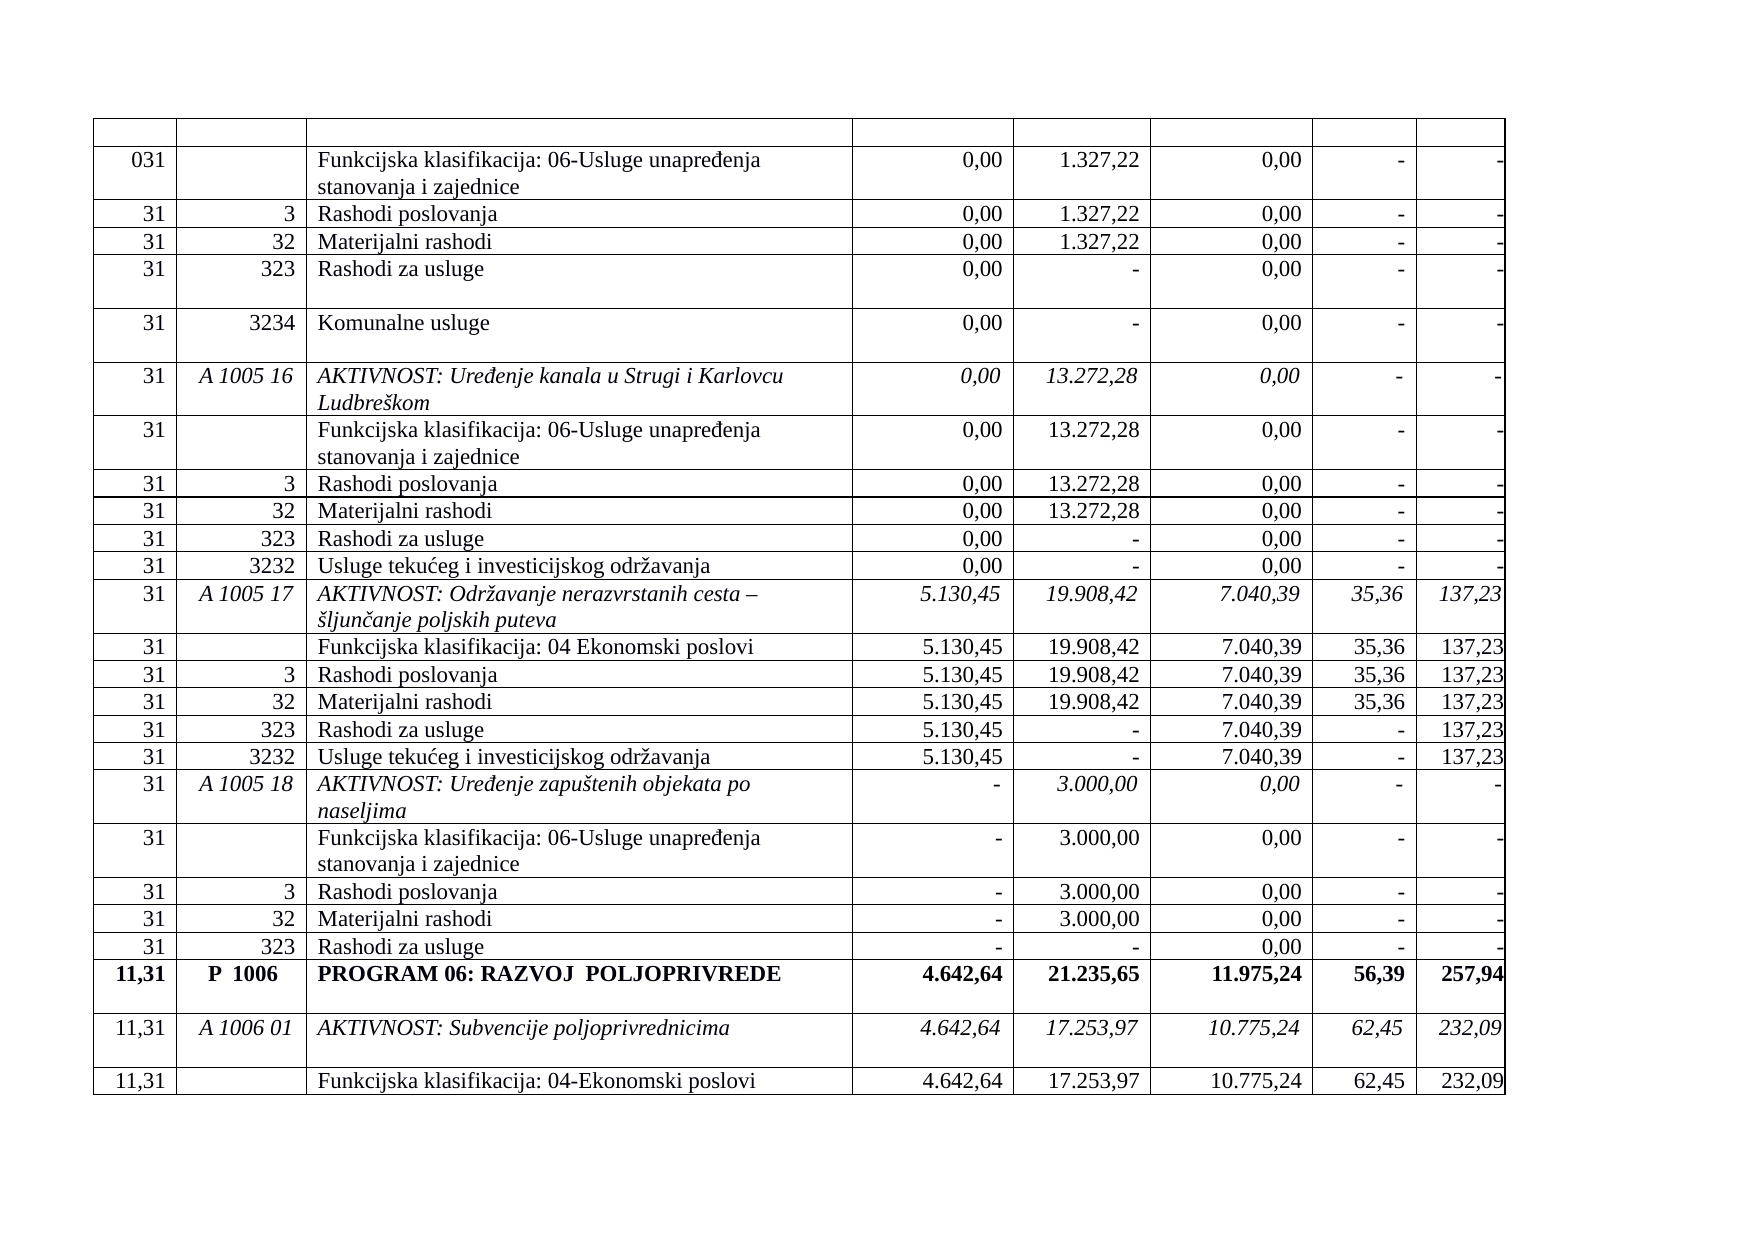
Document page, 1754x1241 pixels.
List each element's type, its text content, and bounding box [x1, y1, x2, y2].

table_cell 0,00 [853, 228, 1013, 254]
table_cell 35,36 [1313, 634, 1416, 660]
table_cell 13.272,28 [1014, 416, 1150, 469]
table_cell - [853, 905, 1013, 932]
table_cell Funkcijska klasifikacija: 06-Usluge unapređenja stanovanja i zajednice [307, 147, 852, 199]
table_cell - [1313, 878, 1416, 904]
table_cell - [1417, 363, 1504, 415]
table_cell 21.235,65 [1014, 960, 1150, 1013]
table_cell Funkcijska klasifikacija: 04 Ekonomski poslovi [307, 634, 852, 660]
table_cell - [1313, 905, 1416, 932]
table_cell 32 [177, 228, 306, 254]
table_cell 1.327,22 [1014, 200, 1150, 227]
table_cell - [1014, 743, 1150, 769]
table_cell - [1313, 416, 1416, 469]
table_cell AKTIVNOST: Održavanje nerazvrstanih cesta – šljunčanje poljskih puteva [307, 580, 852, 632]
table_cell Materijalni rashodi [307, 688, 852, 714]
table_cell 31 [94, 878, 176, 904]
table_cell 31 [94, 363, 176, 415]
table_cell Materijalni rashodi [307, 905, 852, 932]
table_cell 0,00 [853, 416, 1013, 469]
table_cell - [1417, 824, 1504, 877]
table_cell 5.130,45 [853, 634, 1013, 660]
table_cell 13.272,28 [1014, 363, 1150, 415]
table_cell 0,00 [853, 200, 1013, 227]
table_cell 323 [177, 255, 306, 308]
table_cell - [1313, 498, 1416, 524]
table_cell 19.908,42 [1014, 634, 1150, 660]
table_cell Rashodi za usluge [307, 525, 852, 551]
table_cell 3 [177, 200, 306, 227]
table_cell - [1313, 470, 1416, 496]
table_cell PROGRAM 06: RAZVOJ POLJOPRIVREDE [307, 960, 852, 1013]
table_cell Materijalni rashodi [307, 498, 852, 524]
table_cell AKTIVNOST: Subvencije poljoprivrednicima [307, 1014, 852, 1067]
table_cell 3.000,00 [1014, 824, 1150, 877]
table_cell 17.253,97 [1014, 1068, 1150, 1094]
table_cell - [1417, 905, 1504, 932]
table_cell - [1417, 119, 1504, 146]
table_cell 31 [94, 416, 176, 469]
table_cell - [1014, 716, 1150, 742]
table_cell [177, 1068, 306, 1094]
table_cell Komunalne usluge [307, 309, 852, 362]
table_cell AKTIVNOST: Uređenje kanala u Strugi i Karlovcu Ludbreškom [307, 363, 852, 415]
table_cell 7.040,39 [1151, 580, 1312, 632]
table_cell Funkcijska klasifikacija: 06-Usluge unapređenja stanovanja i zajednice [307, 824, 852, 877]
table_cell 3 [177, 878, 306, 904]
table_cell 4.642,64 [853, 1014, 1013, 1067]
table_cell A 1005 16 [177, 363, 306, 415]
table_cell 3.000,00 [1014, 878, 1150, 904]
table_cell 7.040,39 [1151, 661, 1312, 687]
table_cell 0,00 [1151, 878, 1312, 904]
table_cell 257,94 [1417, 960, 1504, 1013]
table_cell - [1313, 770, 1416, 823]
table_cell 35,36 [1313, 661, 1416, 687]
table_cell [177, 416, 306, 469]
table_cell - [1417, 255, 1504, 308]
table_cell 137,23 [1417, 634, 1504, 660]
table_cell 3.000,00 [1014, 770, 1150, 823]
table_cell 13.272,28 [1014, 498, 1150, 524]
table_cell 5.130,45 [853, 661, 1013, 687]
table_cell 19.908,42 [1014, 661, 1150, 687]
table_cell 323 [177, 933, 306, 959]
table_cell 32 [177, 498, 306, 524]
table_cell 1.327,22 [1014, 228, 1150, 254]
table_cell 0,00 [853, 498, 1013, 524]
table_cell 11,31 [94, 1014, 176, 1067]
table_cell Rashodi poslovanja [307, 470, 852, 496]
table_cell 3.000,00 [1014, 905, 1150, 932]
table_cell - [1313, 255, 1416, 308]
table_cell 11,31 [94, 960, 176, 1013]
table_cell - [1417, 552, 1504, 579]
table_cell [307, 119, 852, 146]
table_cell - [1417, 309, 1504, 362]
table_cell 031 [94, 147, 176, 199]
table_cell Funkcijska klasifikacija: 04-Ekonomski poslovi [307, 1068, 852, 1094]
table_cell - [853, 824, 1013, 877]
table_cell [1014, 119, 1150, 146]
table_cell Funkcijska klasifikacija: 06-Usluge unapređenja stanovanja i zajednice [307, 416, 852, 469]
table_cell - [1417, 147, 1504, 199]
table_cell 32 [177, 688, 306, 714]
table_cell Rashodi poslovanja [307, 661, 852, 687]
table_cell A 1005 18 [177, 770, 306, 823]
table_cell - [1313, 933, 1416, 959]
table_cell - [1014, 309, 1150, 362]
table_cell 10.775,24 [1151, 1014, 1312, 1067]
table_cell 11.975,24 [1151, 960, 1312, 1013]
table_cell - [1417, 525, 1504, 551]
table_cell 0,00 [1151, 525, 1312, 551]
table_cell P 1006 [177, 960, 306, 1013]
table_cell 0,00 [853, 147, 1013, 199]
table_cell 0,00 [1151, 552, 1312, 579]
table_cell 11,31 [94, 1068, 176, 1094]
table_cell - [1014, 552, 1150, 579]
table_cell A 1006 01 [177, 1014, 306, 1067]
table_cell 13.272,28 [1014, 470, 1150, 496]
table_cell 0,00 [853, 470, 1013, 496]
table_cell 0,00 [853, 552, 1013, 579]
table_cell AKTIVNOST: Uređenje zapuštenih objekata po naseljima [307, 770, 852, 823]
table_cell 62,45 [1313, 1068, 1416, 1094]
table_cell 0,00 [1151, 200, 1312, 227]
table_cell 0,00 [853, 525, 1013, 551]
table_cell 0,00 [853, 255, 1013, 308]
table_cell 0,00 [1151, 770, 1312, 823]
table_cell 31 [94, 498, 176, 524]
table_cell 3232 [177, 743, 306, 769]
table_cell 17.253,97 [1014, 1014, 1150, 1067]
table_cell 0,00 [1151, 228, 1312, 254]
table_cell 56,39 [1313, 960, 1416, 1013]
table_cell - [1417, 498, 1504, 524]
table_cell 4.642,64 [853, 1068, 1013, 1094]
table_cell [177, 824, 306, 877]
table_cell 31 [94, 905, 176, 932]
table_cell 31 [94, 525, 176, 551]
table_cell 0,00 [853, 309, 1013, 362]
table_cell Rashodi za usluge [307, 716, 852, 742]
table_cell 31 [94, 580, 176, 632]
table_cell 137,23 [1417, 580, 1504, 632]
table_cell 31 [94, 716, 176, 742]
table_cell - [1313, 743, 1416, 769]
table_cell 323 [177, 716, 306, 742]
table_cell - [1417, 416, 1504, 469]
table_cell 3 [177, 661, 306, 687]
table_cell Rashodi za usluge [307, 255, 852, 308]
table_cell 0,00 [1151, 416, 1312, 469]
table_cell 0,00 [1151, 147, 1312, 199]
table_cell 0,00 [853, 363, 1013, 415]
table_cell - [1417, 470, 1504, 496]
table_cell 10.775,24 [1151, 1068, 1312, 1094]
table_cell 137,23 [1417, 661, 1504, 687]
table_cell - [1313, 716, 1416, 742]
table_cell 31 [94, 200, 176, 227]
table_cell Usluge tekućeg i investicijskog održavanja [307, 743, 852, 769]
table_cell [853, 119, 1013, 146]
table_cell - [1417, 228, 1504, 254]
table_cell 3234 [177, 309, 306, 362]
table_cell 31 [94, 743, 176, 769]
table_cell 31 [94, 634, 176, 660]
table_cell 0,00 [1151, 933, 1312, 959]
table_cell 7.040,39 [1151, 688, 1312, 714]
table_cell 5.130,45 [853, 743, 1013, 769]
table_cell 7.040,39 [1151, 716, 1312, 742]
table_cell 31 [94, 552, 176, 579]
table_cell 7.040,39 [1151, 743, 1312, 769]
table_cell Materijalni rashodi [307, 228, 852, 254]
table_cell Rashodi poslovanja [307, 878, 852, 904]
table_cell 31 [94, 688, 176, 714]
table_cell - [1417, 878, 1504, 904]
table_cell - [1417, 200, 1504, 227]
table_cell - [1313, 147, 1416, 199]
table_cell [177, 147, 306, 199]
table_cell 232,09 [1417, 1068, 1504, 1094]
table_cell 35,36 [1313, 688, 1416, 714]
table_cell - [1313, 363, 1416, 415]
table_cell - [1313, 309, 1416, 362]
table_cell - [1014, 933, 1150, 959]
table_cell 31 [94, 661, 176, 687]
table_cell - [1014, 525, 1150, 551]
table_cell 232,09 [1417, 1014, 1504, 1067]
table_cell 137,23 [1417, 743, 1504, 769]
table_cell - [1313, 200, 1416, 227]
table_cell 5.130,45 [853, 580, 1013, 632]
table_cell - [853, 878, 1013, 904]
table_cell 0,00 [1151, 470, 1312, 496]
table_cell 31 [94, 228, 176, 254]
table_cell 323 [177, 525, 306, 551]
table_cell Usluge tekućeg i investicijskog održavanja [307, 552, 852, 579]
table_cell 4.642,64 [853, 960, 1013, 1013]
table_cell - [1313, 824, 1416, 877]
table_cell 0,00 [1151, 824, 1312, 877]
table_cell - [1014, 255, 1150, 308]
table_cell 137,23 [1417, 688, 1504, 714]
table_cell Rashodi za usluge [307, 933, 852, 959]
table_cell [177, 634, 306, 660]
table_cell 31 [94, 933, 176, 959]
table_cell - [1313, 552, 1416, 579]
table_cell 0,00 [1151, 905, 1312, 932]
table_cell 137,23 [1417, 716, 1504, 742]
table_cell 19.908,42 [1014, 580, 1150, 632]
table_cell - [1313, 119, 1416, 146]
table_cell 32 [177, 905, 306, 932]
table_cell [1151, 119, 1312, 146]
table_cell 7.040,39 [1151, 634, 1312, 660]
table_cell A 1005 17 [177, 580, 306, 632]
table_cell - [1417, 770, 1504, 823]
table_cell 3232 [177, 552, 306, 579]
table_cell 31 [94, 309, 176, 362]
table_cell - [853, 770, 1013, 823]
table_cell 0,00 [1151, 363, 1312, 415]
table_cell 19.908,42 [1014, 688, 1150, 714]
table_cell 31 [94, 824, 176, 877]
table_cell 0,00 [1151, 498, 1312, 524]
table_cell 5.130,45 [853, 688, 1013, 714]
table_cell 0,00 [1151, 255, 1312, 308]
table_cell 62,45 [1313, 1014, 1416, 1067]
table_cell 35,36 [1313, 580, 1416, 632]
table_cell 31 [94, 470, 176, 496]
table_cell 1.327,22 [1014, 147, 1150, 199]
table_cell - [853, 933, 1013, 959]
table_cell [177, 119, 306, 146]
table_cell Rashodi poslovanja [307, 200, 852, 227]
table_cell - [1313, 228, 1416, 254]
table_cell 31 [94, 770, 176, 823]
table_cell 5.130,45 [853, 716, 1013, 742]
table_cell 31 [94, 255, 176, 308]
table_cell - [1313, 525, 1416, 551]
table_cell [94, 119, 176, 146]
table_cell - [1417, 933, 1504, 959]
table_cell 0,00 [1151, 309, 1312, 362]
table_cell 3 [177, 470, 306, 496]
